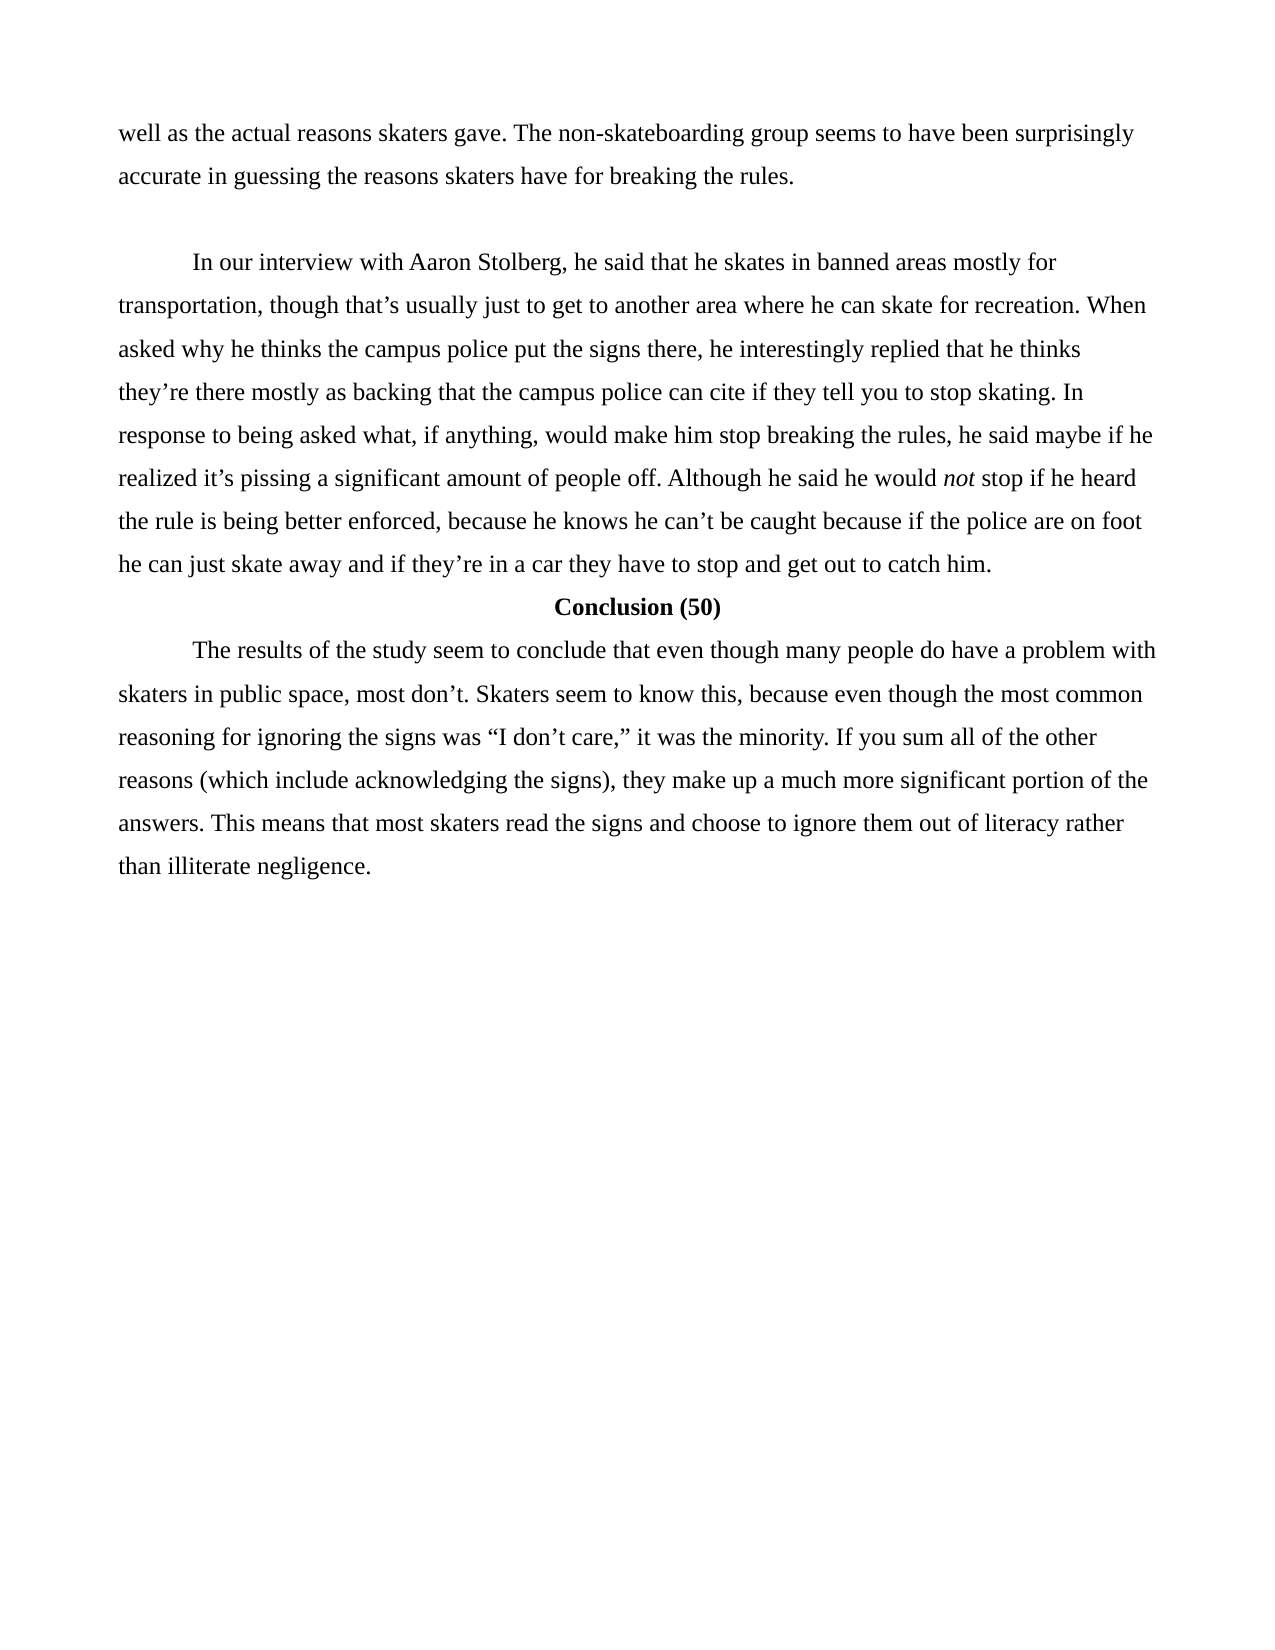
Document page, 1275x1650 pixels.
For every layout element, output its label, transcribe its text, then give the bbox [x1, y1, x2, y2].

text well as the actual reasons skaters gave. The non-skateboarding group seems to have been surprisingly accurate in guessing the reasons skaters have for breaking the rules. [118, 118, 1157, 190]
text In our interview with Aaron Stolberg, he said that he skates in banned areas mostly for transportation, though that’s usually just to get to another area where he can skate for recreation. When asked why he thinks the campus police put the signs there, he interestingly replied that he thinks they’re there mostly as backing that the campus police can cite if they tell you to stop skating. In response to being asked what, if anything, would make him stop breaking the rules, he said maybe if he realized it’s pissing a significant amount of people off. Although he said he would not stop if he heard the rule is being better enforced, because he knows he can’t be caught because if the police are on foot he can just skate away and if they’re in a car they have to stop and get out to catch him. [118, 247, 1157, 578]
text The results of the study seem to conclude that even though many people do have a problem with skaters in public space, most don’t. Skaters seem to know this, because even though the most common reasoning for ignoring the signs was “I don’t care,” it was the minority. If you sum all of the other reasons (which include acknowledging the signs), they make up a much more significant portion of the answers. This means that most skaters read the signs and choose to ignore them out of literacy rather than illiterate negligence. [118, 636, 1157, 880]
text Conclusion (50) [118, 592, 1157, 621]
